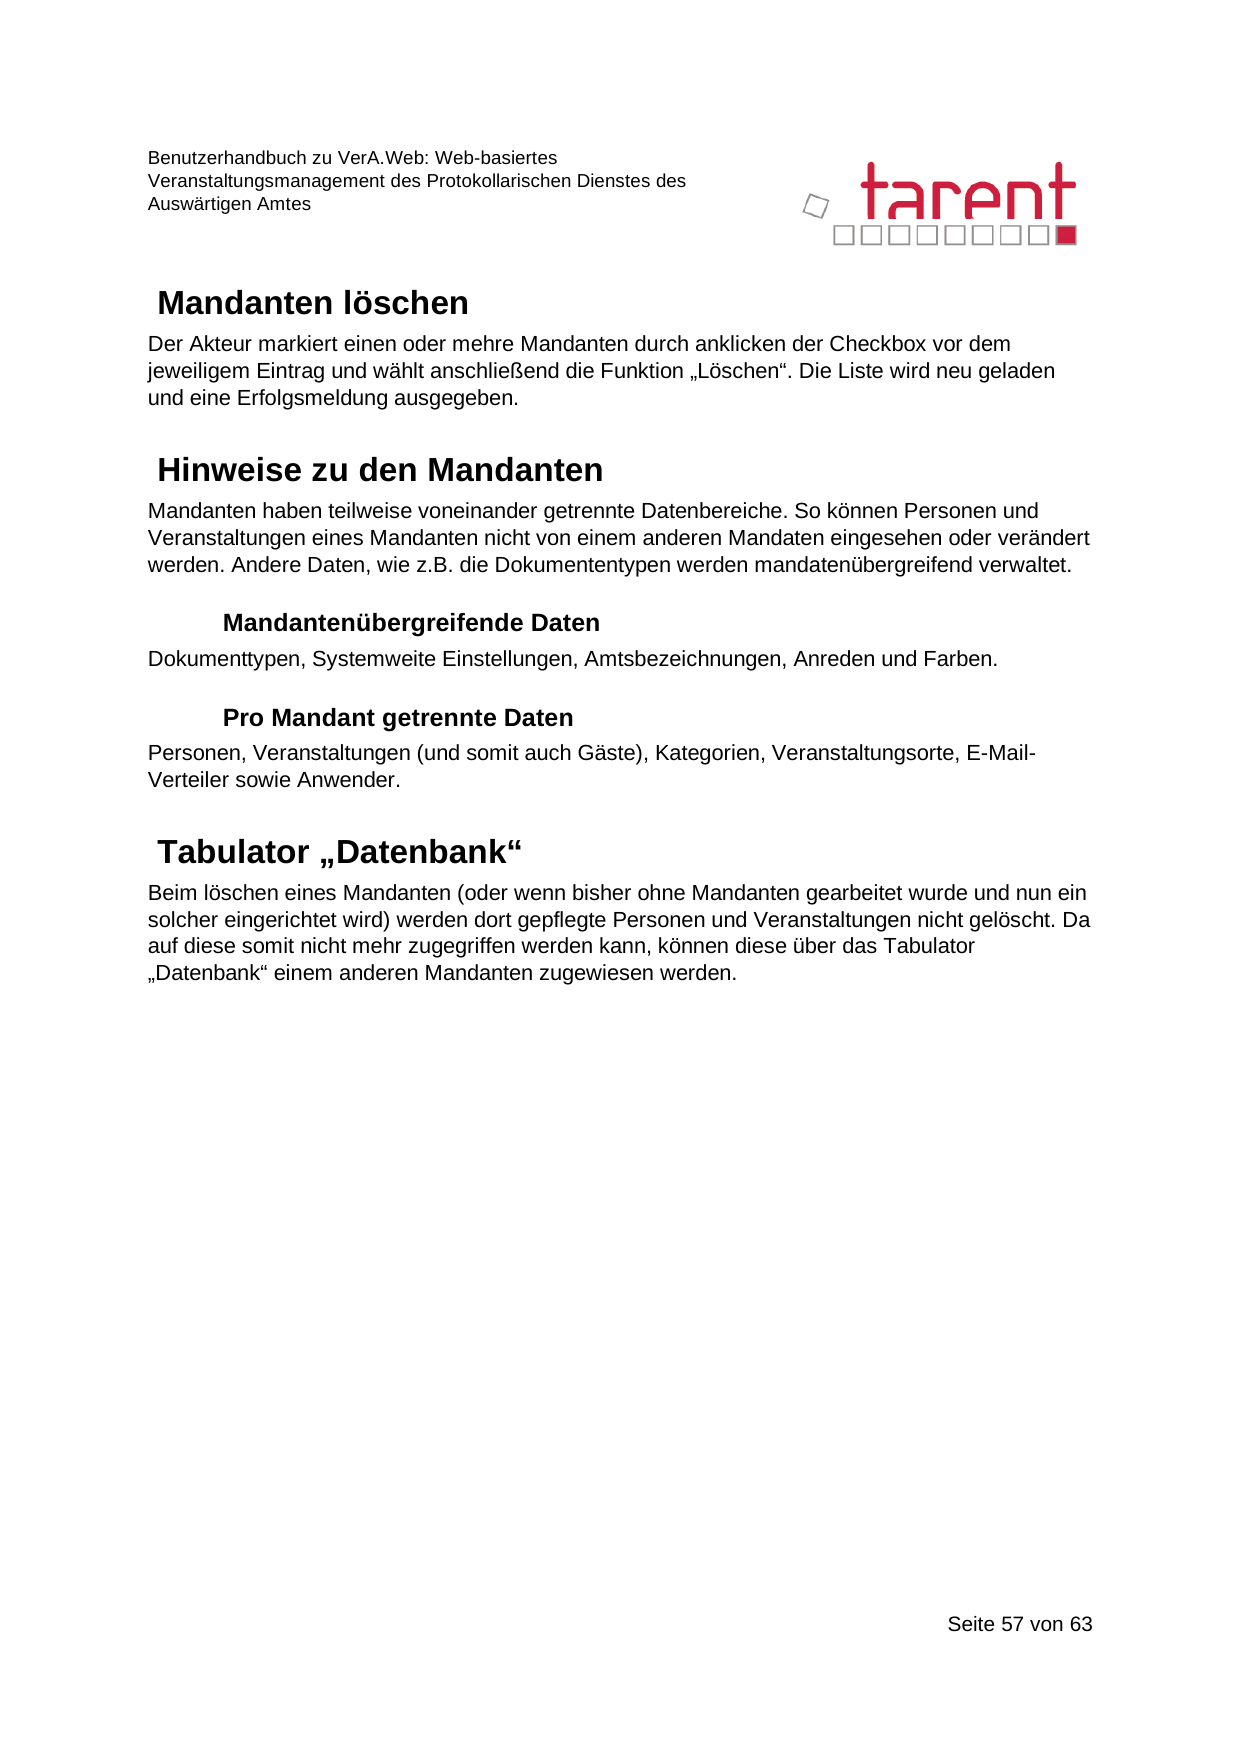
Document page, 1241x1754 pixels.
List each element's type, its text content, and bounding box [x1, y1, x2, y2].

subtitle Hinweise zu den Mandanten [148, 451, 1092, 488]
text Beim löschen eines Mandanten (oder wenn bisher ohne Mandanten gearbeitet wurde und nun ein solcher eingerichtet wird) werden dort gepflegte Personen und Veranstaltungen nicht gelöscht. Da auf diese somit nicht mehr zugegriffen werden kann, können diese über das Tabulator „Datenbank“ einem anderen Mandanten zugewiesen werden. [148, 880, 1092, 985]
text Mandanten haben teilweise voneinander getrennte Datenbereiche. So können Personen und Veranstaltungen eines Mandanten nicht von einem anderen Mandaten eingesehen oder verändert werden. Andere Daten, wie z.B. die Dokumententypen werden mandatenübergreifend verwaltet. [148, 498, 1092, 576]
text Der Akteur markiert einen oder mehre Mandanten durch anklicken der Checkbox vor dem jeweiligem Eintrag und wählt anschließend die Funktion „Löschen“. Die Liste wird neu geladen und eine Erfolgsmeldung ausgegeben. [148, 331, 1092, 409]
subtitle Tabulator „Datenbank“ [148, 833, 1092, 870]
picture [790, 151, 1091, 255]
subtitle Mandantenübergreifende Daten [148, 609, 1092, 637]
subtitle Pro Mandant getrennte Daten [148, 703, 1092, 731]
subtitle Mandanten löschen [148, 284, 1092, 321]
text Dokumenttypen, Systemweite Einstellungen, Amtsbezeichnungen, Anreden und Farben. [148, 646, 1092, 671]
text Personen, Veranstaltungen (und somit auch Gäste), Kategorien, Veranstaltungsorte, E-Mail-Verteiler sowie Anwender. [148, 740, 1092, 791]
